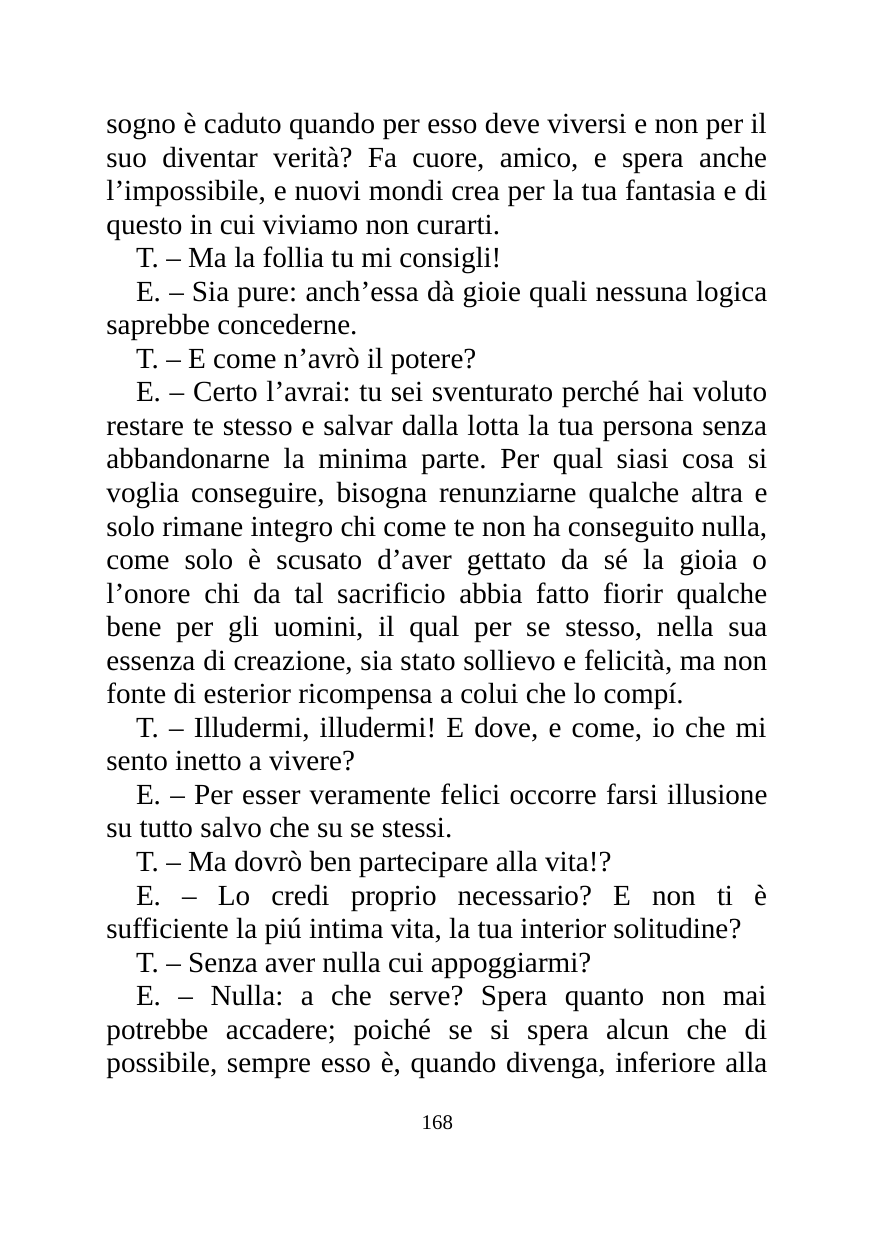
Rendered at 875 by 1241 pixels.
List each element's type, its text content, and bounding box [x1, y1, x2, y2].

text T. – Senza aver nulla cui appoggiarmi? [106, 945, 768, 978]
text E. – Certo l’avrai: tu sei sventurato perché hai voluto restare te stesso e salvar dalla lotta la tua persona senza abbandonarne la minima parte. Per qual siasi cosa si voglia conseguire, bisogna renunziarne qualche altra e solo rimane integro chi come te non ha conseguito nulla, come solo è scusato d’aver gettato da sé la gioia o l’onore chi da tal sacrificio abbia fatto fiorir qualche bene per gli uomini, il qual per se stesso, nella sua essenza di creazione, sia stato sollievo e felicità, ma non fonte di esterior ricompensa a colui che lo compí. [106, 374, 768, 710]
text E. – Sia pure: anch’essa dà gioie quali nessuna logica saprebbe concederne. [106, 274, 768, 341]
text E. – Lo credi proprio necessario? E non ti è sufficiente la piú intima vita, la tua interior solitudine? [106, 878, 768, 945]
text T. – Ma dovrò ben partecipare alla vita!? [106, 844, 768, 878]
text E. – Per esser veramente felici occorre farsi illusione su tutto salvo che su se stessi. [106, 777, 768, 844]
text T. – E come n’avrò il potere? [106, 341, 768, 374]
text T. – Ma la follia tu mi consigli! [106, 240, 768, 274]
text sogno è caduto quando per esso deve viversi e non per il suo diventar verità? Fa cuore, amico, e spera anche l’impossibile, e nuovi mondi crea per la tua fantasia e di questo in cui viviamo non curarti. [106, 106, 768, 240]
text T. – Illudermi, illudermi! E dove, e come, io che mi sento inetto a vivere? [106, 710, 768, 777]
text E. – Nulla: a che serve? Spera quanto non mai potrebbe accadere; poiché se si spera alcun che di possibile, sempre esso è, quando divenga, inferiore alla [106, 978, 768, 1079]
